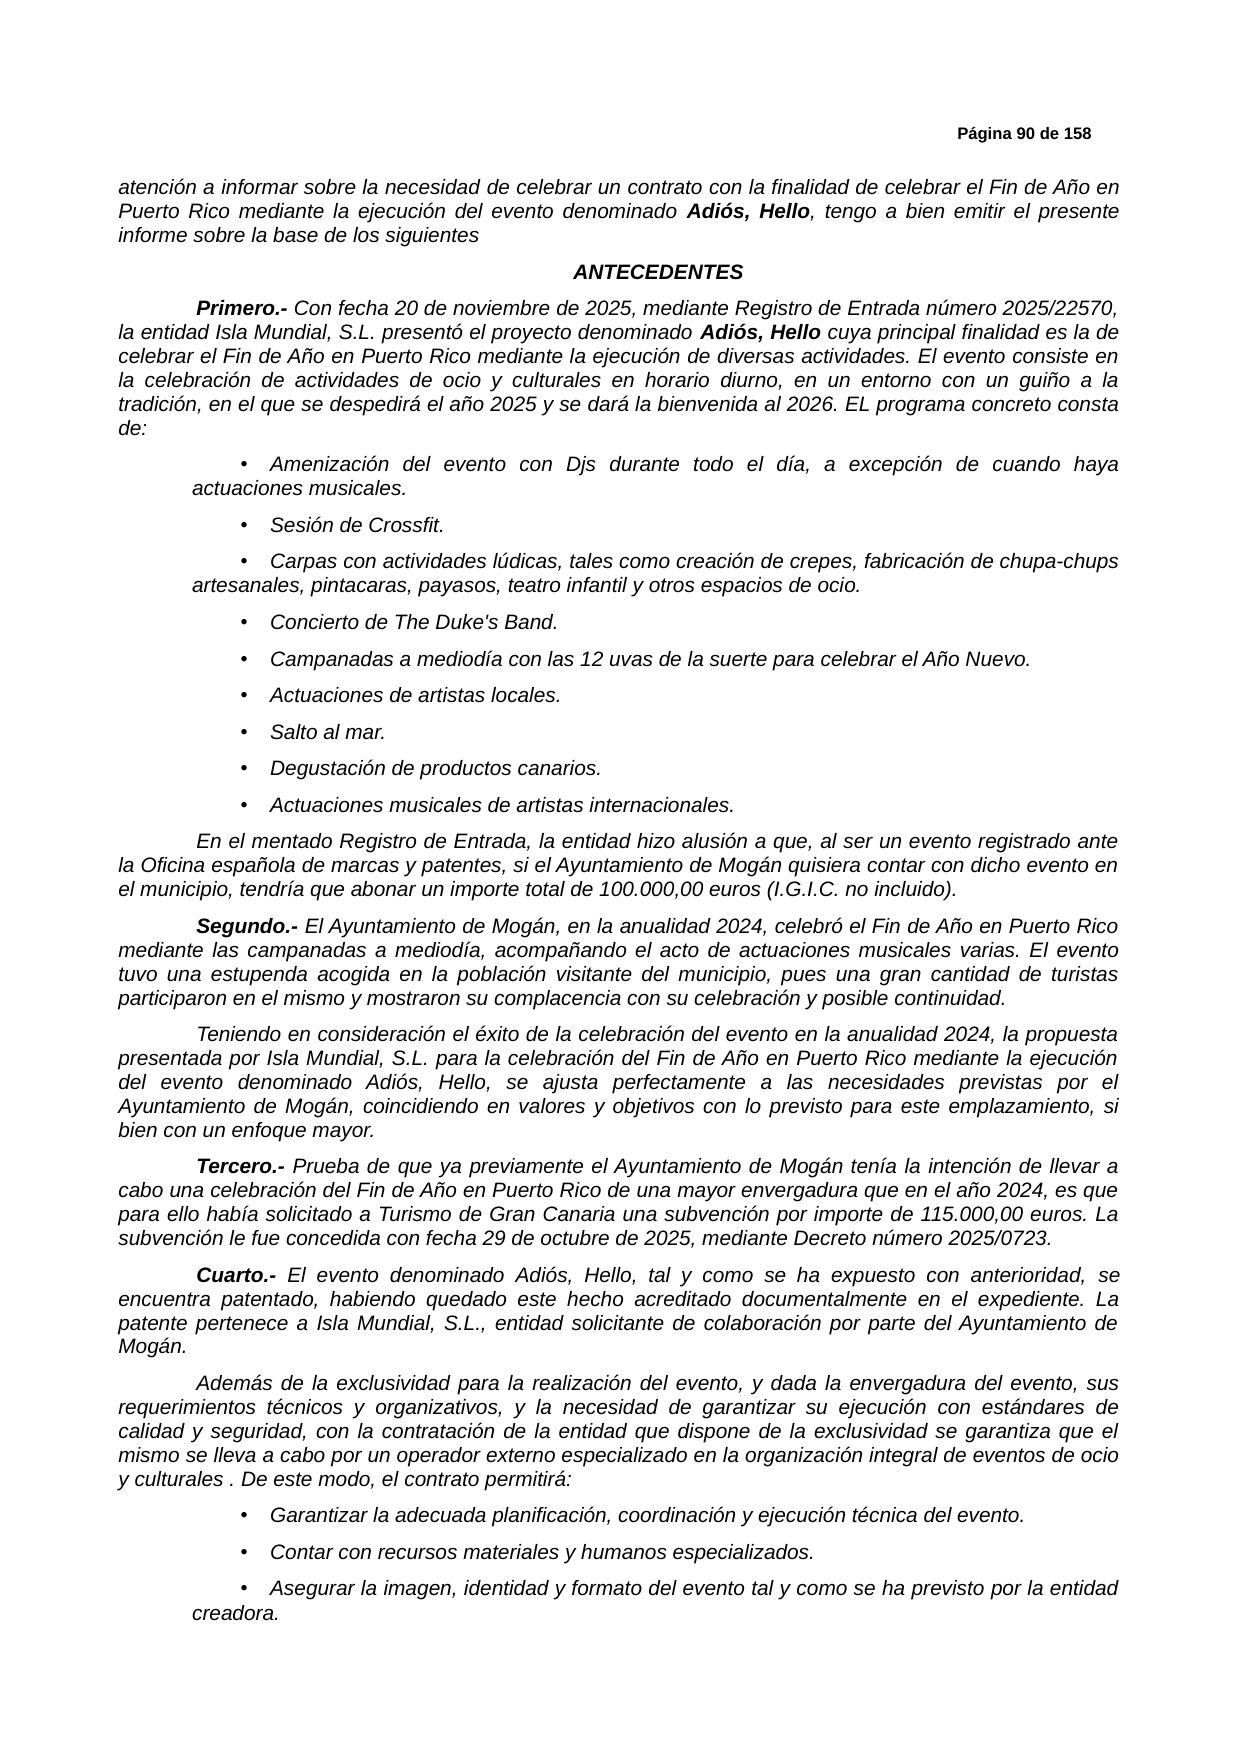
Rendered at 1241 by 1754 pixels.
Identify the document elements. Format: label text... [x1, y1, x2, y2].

list Asegurar la imagen, identidad y formato del evento tal y como se ha previsto por la entidad creadora. [162, 1576, 1122, 1624]
text En el mentado Registro de Entrada, la entidad hizo alusión a que, al ser un evento registrado ante la Oficina española de marcas y patentes, si el Ayuntamiento de Mogán quisiera contar con dicho evento en el municipio, tendría que abonar un importe total de 100.000,00 euros (I.G.I.C. no incluido). [118, 829, 1122, 901]
text atención a informar sobre la necesidad de celebrar un contrato con la finalidad de celebrar el Fin de Año en Puerto Rico mediante la ejecución del evento denominado Adiós, Hello, tengo a bien emitir el presente informe sobre la base de los siguientes [118, 175, 1122, 247]
list Sesión de Crossfit. [162, 513, 1122, 537]
list Carpas con actividades lúdicas, tales como creación de crepes, fabricación de chupa-chups artesanales, pintacaras, payasos, teatro infantil y otros espacios de ocio. [162, 549, 1122, 597]
list Salto al mar. [162, 719, 1122, 743]
text Segundo.- El Ayuntamiento de Mogán, en la anualidad 2024, celebró el Fin de Año en Puerto Rico mediante las campanadas a mediodía, acompañando el acto de actuaciones musicales varias. El evento tuvo una estupenda acogida en la población visitante del municipio, pues una gran cantidad de turistas participaron en el mismo y mostraron su complacencia con su celebración y posible continuidad. [118, 913, 1122, 1009]
list Campanadas a mediodía con las 12 uvas de la suerte para celebrar el Año Nuevo. [162, 646, 1122, 670]
list Actuaciones musicales de artistas internacionales. [162, 793, 1122, 817]
list Actuaciones de artistas locales. [162, 683, 1122, 707]
list Contar con recursos materiales y humanos especializados. [162, 1540, 1122, 1564]
text Primero.- Con fecha 20 de noviembre de 2025, mediante Registro de Entrada número 2025/22570, la entidad Isla Mundial, S.L. presentó el proyecto denominado Adiós, Hello cuya principal finalidad es la de celebrar el Fin de Año en Puerto Rico mediante la ejecución de diversas actividades. El evento consiste en la celebración de actividades de ocio y culturales en horario diurno, en un entorno con un guiño a la tradición, en el que se despedirá el año 2025 y se dará la bienvenida al 2026. EL programa concreto consta de: [118, 296, 1122, 440]
text ANTECEDENTES [118, 259, 1122, 283]
text Además de la exclusividad para la realización del evento, y dada la envergadura del evento, sus requerimientos técnicos y organizativos, y la necesidad de garantizar su ejecución con estándares de calidad y seguridad, con la contratación de la entidad que dispone de la exclusividad se garantiza que el mismo se lleva a cabo por un operador externo especializado en la organización integral de eventos de ocio y culturales . De este modo, el contrato permitirá: [118, 1371, 1122, 1491]
list Concierto de The Duke's Band. [162, 610, 1122, 634]
text Tercero.- Prueba de que ya previamente el Ayuntamiento de Mogán tenía la intención de llevar a cabo una celebración del Fin de Año en Puerto Rico de una mayor envergadura que en el año 2024, es que para ello había solicitado a Turismo de Gran Canaria una subvención por importe de 115.000,00 euros. La subvención le fue concedida con fecha 29 de octubre de 2025, mediante Decreto número 2025/0723. [118, 1154, 1122, 1250]
text Cuarto.- El evento denominado Adiós, Hello, tal y como se ha expuesto con anterioridad, se encuentra patentado, habiendo quedado este hecho acreditado documentalmente en el expediente. La patente pertenece a Isla Mundial, S.L., entidad solicitante de colaboración por parte del Ayuntamiento de Mogán. [118, 1262, 1122, 1358]
text Teniendo en consideración el éxito de la celebración del evento en la anualidad 2024, la propuesta presentada por Isla Mundial, S.L. para la celebración del Fin de Año en Puerto Rico mediante la ejecución del evento denominado Adiós, Hello, se ajusta perfectamente a las necesidades previstas por el Ayuntamiento de Mogán, coincidiendo en valores y objetivos con lo previsto para este emplazamiento, si bien con un enfoque mayor. [118, 1022, 1122, 1142]
list Garantizar la adecuada planificación, coordinación y ejecución técnica del evento. [162, 1503, 1122, 1527]
list Amenización del evento con Djs durante todo el día, a excepción de cuando haya actuaciones musicales. [162, 452, 1122, 500]
list Degustación de productos canarios. [162, 756, 1122, 780]
